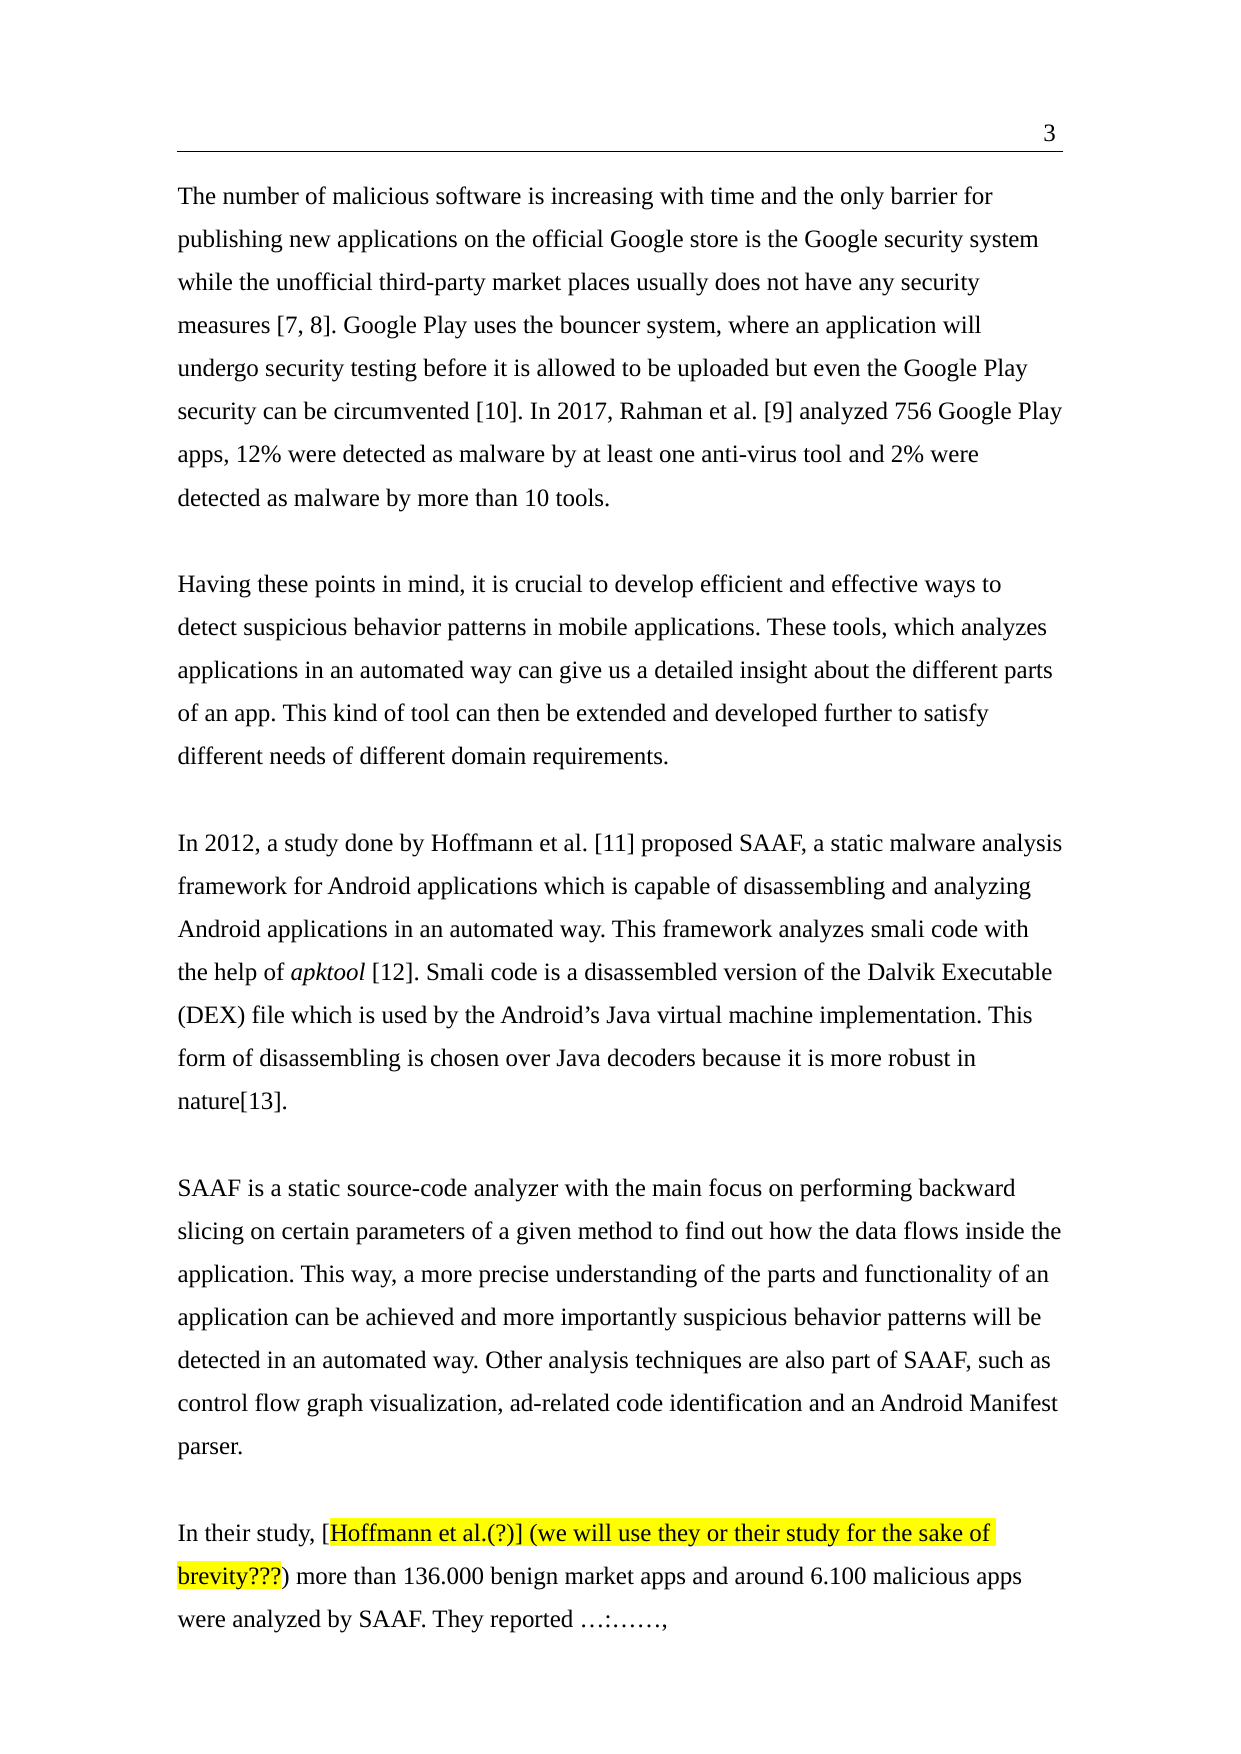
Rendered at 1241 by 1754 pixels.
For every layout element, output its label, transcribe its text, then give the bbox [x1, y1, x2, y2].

text The number of malicious software is increasing with time and the only barrier for publishing new applications on the official Google store is the Google security system while the unofficial third-party market places usually does not have any security measures [7, 8]. Google Play uses the bouncer system, where an application will undergo security testing before it is allowed to be uploaded but even the Google Play security can be circumvented [10]. In 2017, Rahman et al. [9] analyzed 756 Google Play apps, 12% were detected as malware by at least one anti-virus tool and 2% were detected as malware by more than 10 tools. [177, 181, 1063, 511]
text Having these points in mind, it is crucial to develop efficient and effective ways to detect suspicious behavior patterns in mobile applications. These tools, which analyzes applications in an automated way can give us a detailed insight about the different parts of an app. This kind of tool can then be extended and developed further to satisfy different needs of different domain requirements. [177, 569, 1063, 770]
text SAAF is a static source-code analyzer with the main focus on performing backward slicing on certain parameters of a given method to find out how the data flows inside the application. This way, a more precise understanding of the parts and functionality of an application can be achieved and more importantly suspicious behavior patterns will be detected in an automated way. Other analysis techniques are also part of SAAF, such as control flow graph visualization, ad-related code identification and an Android Manifest parser. [177, 1173, 1063, 1460]
text In 2012, a study done by Hoffmann et al. [11] proposed SAAF, a static malware analysis framework for Android applications which is capable of disassembling and analyzing Android applications in an automated way. This framework analyzes smali code with the help of apktool [12]. Smali code is a disassembled version of the Dalvik Executable (DEX) file which is used by the Android’s Java virtual machine implementation. This form of disassembling is chosen over Java decoders because it is more robust in nature[13]. [177, 828, 1063, 1115]
text In their study, [Hoffmann et al.(?)] (we will use they or their study for the sake of brevity???) more than 136.000 benign market apps and around 6.100 malicious apps were analyzed by SAAF. They reported …:……, [177, 1518, 1063, 1633]
